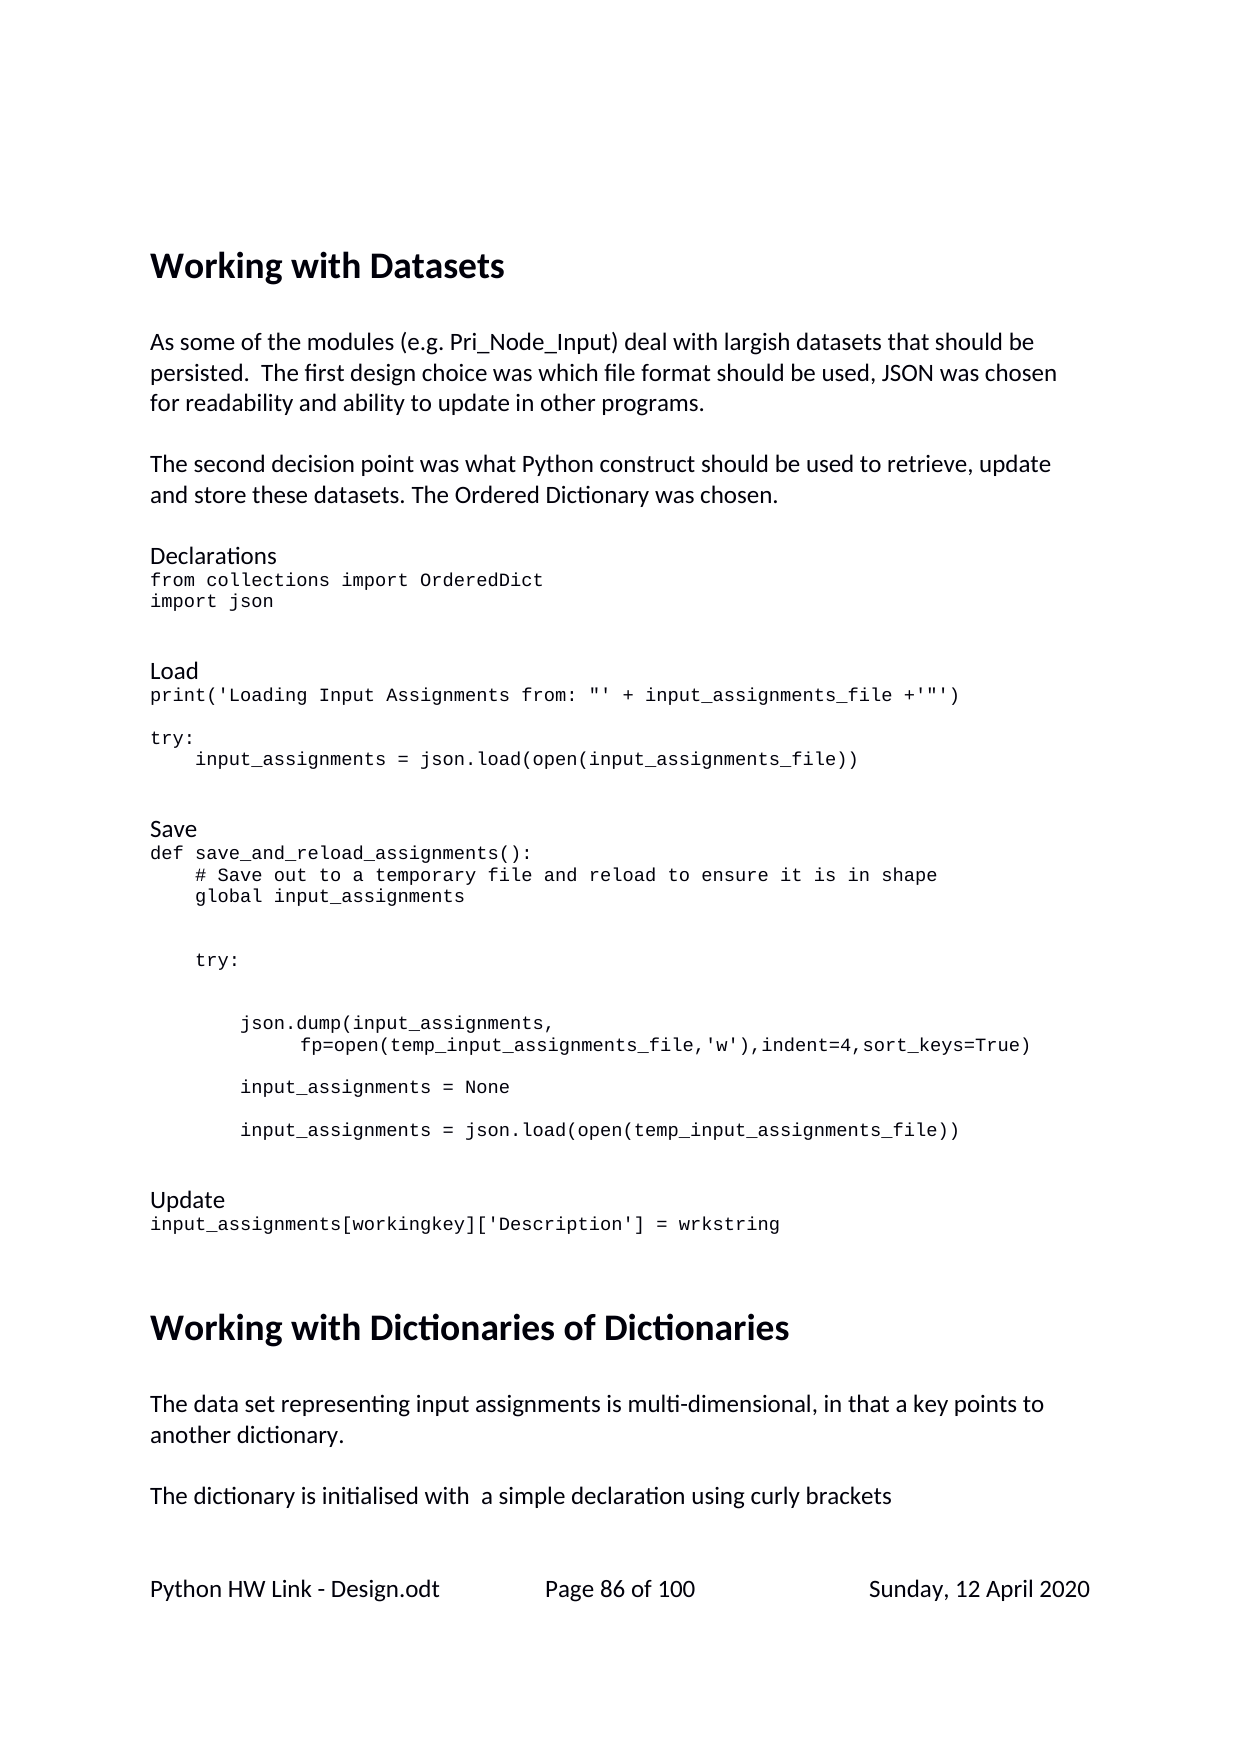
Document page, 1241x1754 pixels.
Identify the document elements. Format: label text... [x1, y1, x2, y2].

text The data set representing input assignments is multi-dimensional, in that a key points to another dictionary. [150, 1388, 1090, 1449]
text print('Loading Input Assignments from: "' + input_assignments_file +'"') [150, 686, 1090, 707]
text try: [150, 728, 1090, 750]
text As some of the modules (e.g. Pri_Node_Input) deal with largish datasets that should be persisted. The first design choice was which file format should be used, JSON was chosen for readability and ability to update in other programs. [150, 326, 1090, 418]
text import json [150, 592, 1090, 613]
text input_assignments = json.load(open(temp_input_assignments_file)) [150, 1120, 1090, 1142]
subtitle Working with Datasets [150, 242, 1090, 287]
text The second decision point was what Python construct should be used to retrieve, update and store these datasets. The Ordered Dictionary was chosen. [150, 448, 1090, 509]
text Load [150, 656, 1090, 686]
text Declarations [150, 540, 1090, 571]
text Update [150, 1184, 1090, 1214]
text global input_assignments [150, 887, 1090, 908]
text json.dump(input_assignments, [150, 1014, 1090, 1035]
text input_assignments[workingkey]['Description'] = wrkstring [150, 1214, 1090, 1236]
text try: [150, 950, 1090, 972]
text # Save out to a temporary file and reload to ensure it is in shape [150, 865, 1090, 887]
subtitle Working with Dictionaries of Dictionaries [150, 1304, 1090, 1350]
text The dictionary is initialised with a simple declaration using curly brackets [150, 1480, 1090, 1511]
text from collections import OrderedDict [150, 571, 1090, 592]
text input_assignments = None [150, 1078, 1090, 1099]
text def save_and_reload_assignments(): [150, 844, 1090, 865]
text input_assignments = json.load(open(input_assignments_file)) [150, 750, 1090, 771]
text Save [150, 813, 1090, 844]
text fp=open(temp_input_assignments_file,'w'),indent=4,sort_keys=True) [150, 1035, 1090, 1057]
